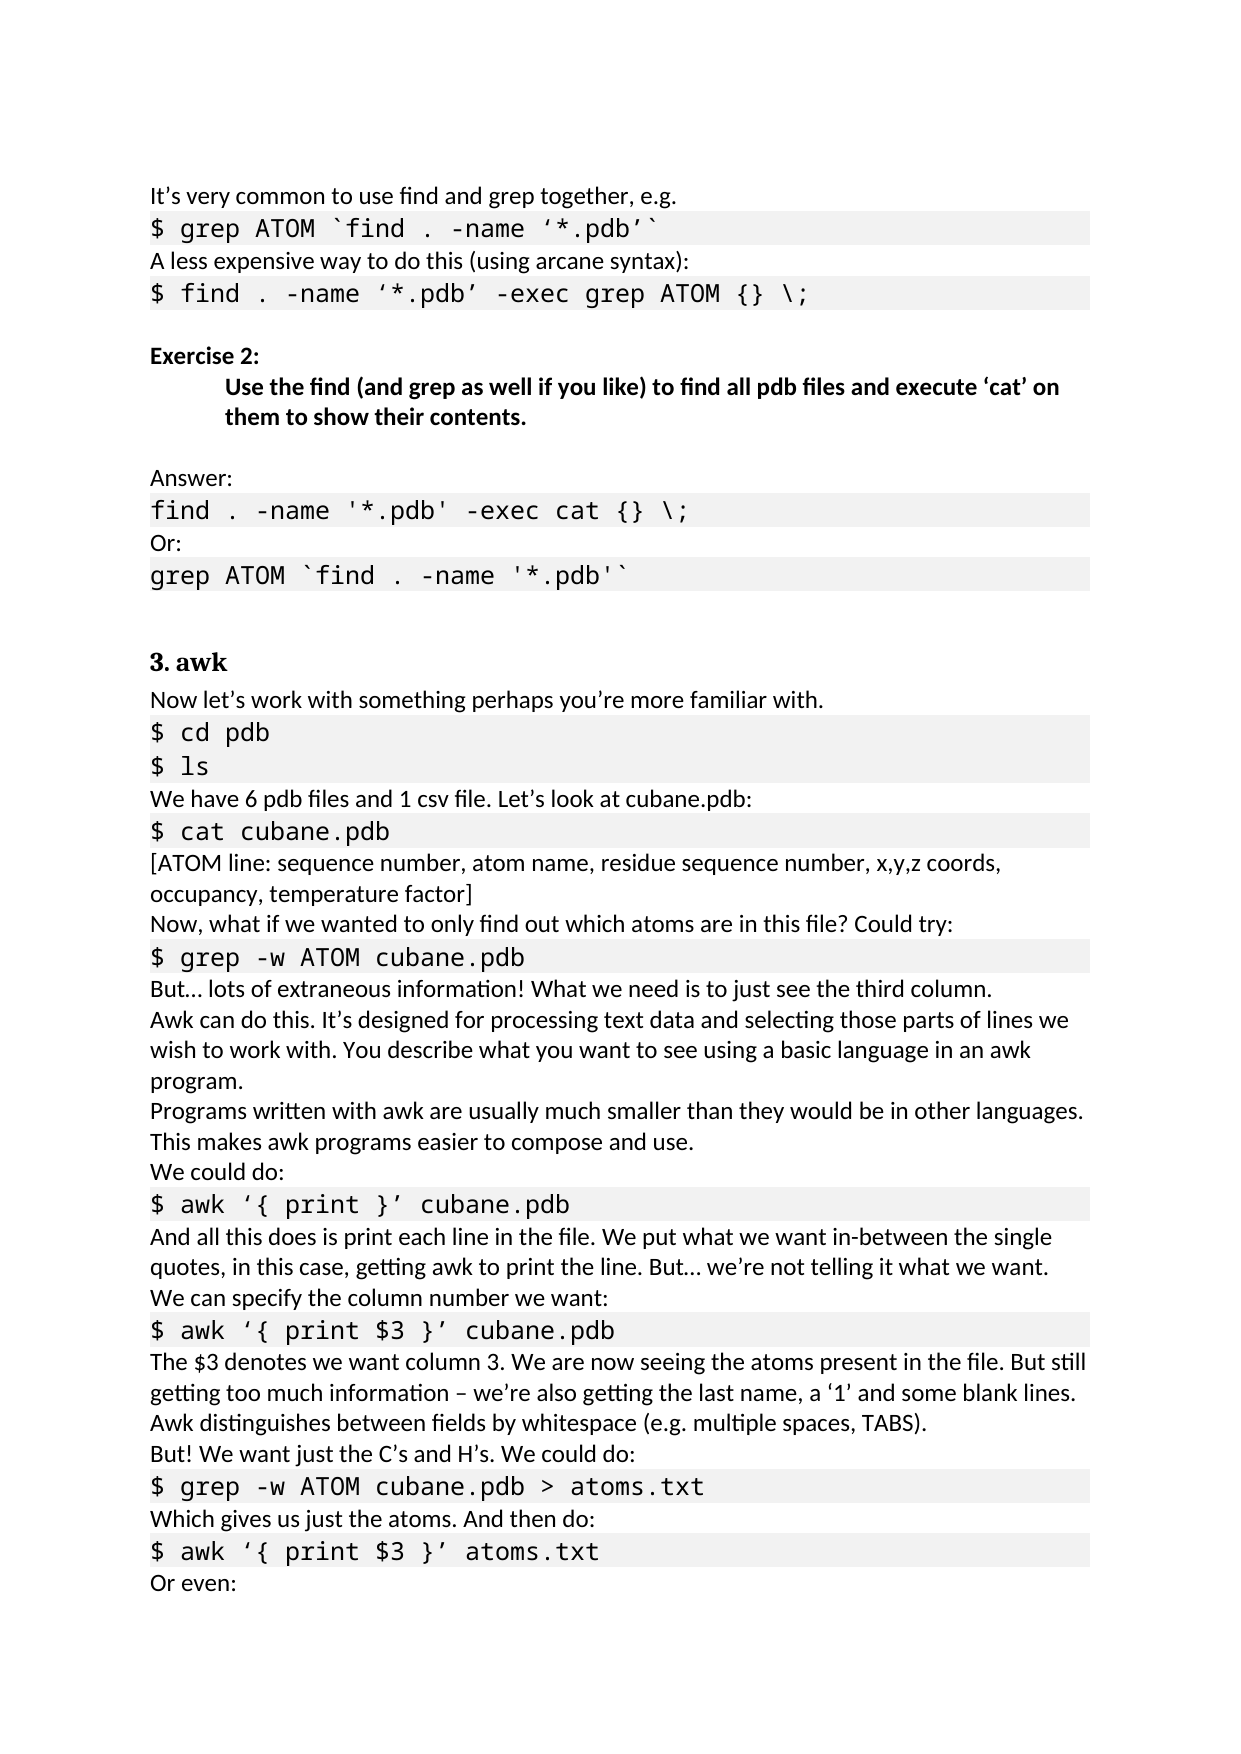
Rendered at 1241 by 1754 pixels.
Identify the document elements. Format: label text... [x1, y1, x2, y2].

text It’s very common to use find and grep together, e.g. [150, 181, 1090, 211]
text Or: [150, 527, 1090, 557]
text But! We want just the C’s and H’s. We could do: [150, 1438, 1090, 1469]
text Exercise 2: [150, 340, 1090, 371]
text A less expensive way to do this (using arcane syntax): [150, 245, 1090, 276]
text [ATOM line: sequence number, atom name, residue sequence number, x,y,z coords, occupancy, temperature factor] [150, 848, 1090, 909]
text We could do: [150, 1156, 1090, 1187]
text Awk distinguishes between fields by whitespace (e.g. multiple spaces, TABS). [150, 1408, 1090, 1438]
text And all this does is print each line in the file. We put what we want in-between the single quotes, in this case, getting awk to print the line. But… we’re not telling it what we want. We can specify the column number we want: [150, 1221, 1090, 1312]
text $ grep -w ATOM cubane.pdb [150, 939, 1090, 973]
text $ find . -name ‘*.pdb’ -exec grep ATOM {} \; [150, 276, 1090, 310]
text Awk can do this. It’s designed for processing text data and selecting those parts of lines we wish to work with. You describe what you want to see using a basic language in an awk program. [150, 1004, 1090, 1095]
text $ awk ‘{ print }’ cubane.pdb [150, 1187, 1090, 1221]
text Answer: [150, 462, 1090, 493]
text We have 6 pdb files and 1 csv file. Let’s look at cubane.pdb: [150, 783, 1090, 813]
text $ ls [150, 749, 1090, 783]
text $ awk ‘{ print $3 }’ cubane.pdb [150, 1312, 1090, 1347]
text $ cd pdb [150, 715, 1090, 749]
text Now, what if we wanted to only find out which atoms are in this file? Could try: [150, 909, 1090, 939]
text Which gives us just the atoms. And then do: [150, 1503, 1090, 1533]
text $ grep ATOM `find . -name ‘*.pdb’` [150, 211, 1090, 245]
text Or even: [150, 1567, 1090, 1598]
text find . -name '*.pdb' -exec cat {} \; [150, 493, 1090, 527]
text The $3 denotes we want column 3. We are now seeing the atoms present in the file. But still getting too much information – we’re also getting the last name, a ‘1’ and some blank lines. [150, 1347, 1090, 1408]
text $ grep -w ATOM cubane.pdb > atoms.txt [150, 1469, 1090, 1503]
text $ cat cubane.pdb [150, 813, 1090, 848]
text grep ATOM `find . -name '*.pdb'` [150, 557, 1090, 591]
text $ awk ‘{ print $3 }’ atoms.txt [150, 1533, 1090, 1567]
subtitle 3. awk [150, 647, 1090, 678]
text Programs written with awk are usually much smaller than they would be in other languages. This makes awk programs easier to compose and use. [150, 1095, 1090, 1156]
text But… lots of extraneous information! What we need is to just see the third column. [150, 973, 1090, 1004]
text Now let’s work with something perhaps you’re more familiar with. [150, 684, 1090, 715]
text Use the find (and grep as well if you like) to find all pdb files and execute ‘cat’ on them to show their contents. [225, 371, 1090, 432]
